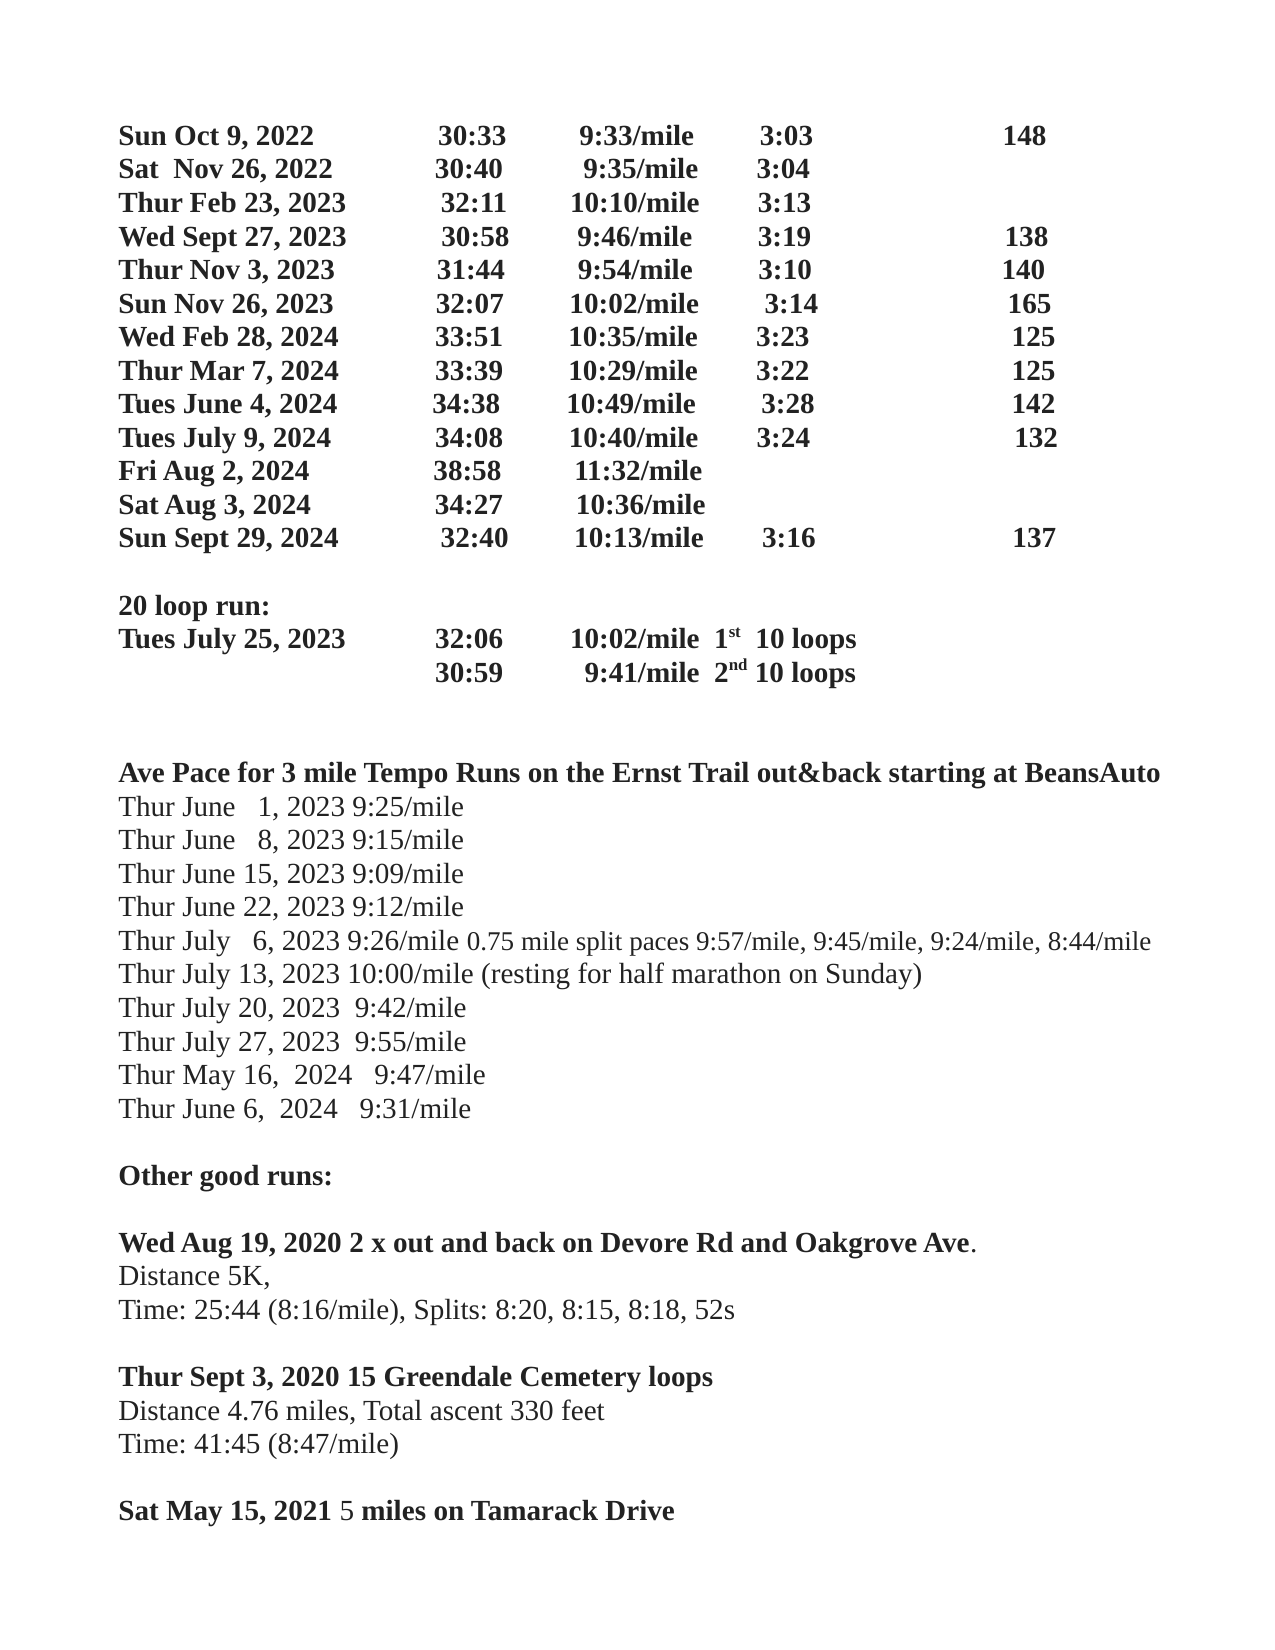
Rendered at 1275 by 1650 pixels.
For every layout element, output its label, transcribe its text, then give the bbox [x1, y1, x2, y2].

text Tues July 25, 2023 32:06 10:02/mile 1st 10 loops [118, 621, 1161, 655]
text Thur May 16, 2024 9:47/mile [118, 1057, 1161, 1091]
text Thur June 22, 2023 9:12/mile [118, 889, 1161, 923]
text Time: 25:44 (8:16/mile), Splits: 8:20, 8:15, 8:18, 52s [118, 1292, 1161, 1326]
text Thur June 15, 2023 9:09/mile [118, 856, 1161, 889]
text Sun Sept 29, 2024 32:40 10:13/mile 3:16 137 [118, 521, 1161, 554]
text Thur July 27, 2023 9:55/mile [118, 1024, 1161, 1057]
text Fri Aug 2, 2024 38:58 11:32/mile [118, 453, 1161, 487]
text Sat May 15, 2021 5 miles on Tamarack Drive [118, 1493, 1161, 1527]
text Distance 5K, [118, 1258, 1161, 1292]
text Time: 41:45 (8:47/mile) [118, 1426, 1161, 1460]
text Sat Nov 26, 2022 30:40 9:35/mile 3:04 [118, 152, 1161, 185]
text Thur June 8, 2023 9:15/mile [118, 822, 1161, 856]
text Thur Mar 7, 2024 33:39 10:29/mile 3:22 125 [118, 353, 1161, 386]
text Thur June 1, 2023 9:25/mile [118, 789, 1161, 822]
text Thur Nov 3, 2023 31:44 9:54/mile 3:10 140 [118, 252, 1161, 286]
text Thur June 6, 2024 9:31/mile [118, 1091, 1161, 1124]
text Other good runs: [118, 1158, 1161, 1191]
text 30:59 9:41/mile 2nd 10 loops [118, 655, 1161, 688]
text Sun Nov 26, 2023 32:07 10:02/mile 3:14 165 [118, 286, 1161, 319]
text Tues June 4, 2024 34:38 10:49/mile 3:28 142 [118, 386, 1161, 420]
text Thur July 20, 2023 9:42/mile [118, 990, 1161, 1024]
text Distance 4.76 miles, Total ascent 330 feet [118, 1393, 1161, 1426]
text Thur July 13, 2023 10:00/mile (resting for half marathon on Sunday) [118, 957, 1161, 990]
text Wed Feb 28, 2024 33:51 10:35/mile 3:23 125 [118, 319, 1161, 353]
text Sun Oct 9, 2022 30:33 9:33/mile 3:03 148 [118, 118, 1161, 152]
text Sat Aug 3, 2024 34:27 10:36/mile [118, 487, 1161, 521]
text Thur Sept 3, 2020 15 Greendale Cemetery loops [118, 1359, 1161, 1393]
text Wed Sept 27, 2023 30:58 9:46/mile 3:19 138 [118, 219, 1161, 252]
text Thur Feb 23, 2023 32:11 10:10/mile 3:13 [118, 185, 1161, 219]
text Ave Pace for 3 mile Tempo Runs on the Ernst Trail out&back starting at BeansAuto [118, 755, 1161, 789]
text Tues July 9, 2024 34:08 10:40/mile 3:24 132 [118, 420, 1161, 453]
text 20 loop run: [118, 588, 1161, 621]
text Wed Aug 19, 2020 2 x out and back on Devore Rd and Oakgrove Ave. [118, 1225, 1161, 1258]
text Thur July 6, 2023 9:26/mile 0.75 mile split paces 9:57/mile, 9:45/mile, 9:24/mile, 8:44/mile [118, 923, 1161, 957]
